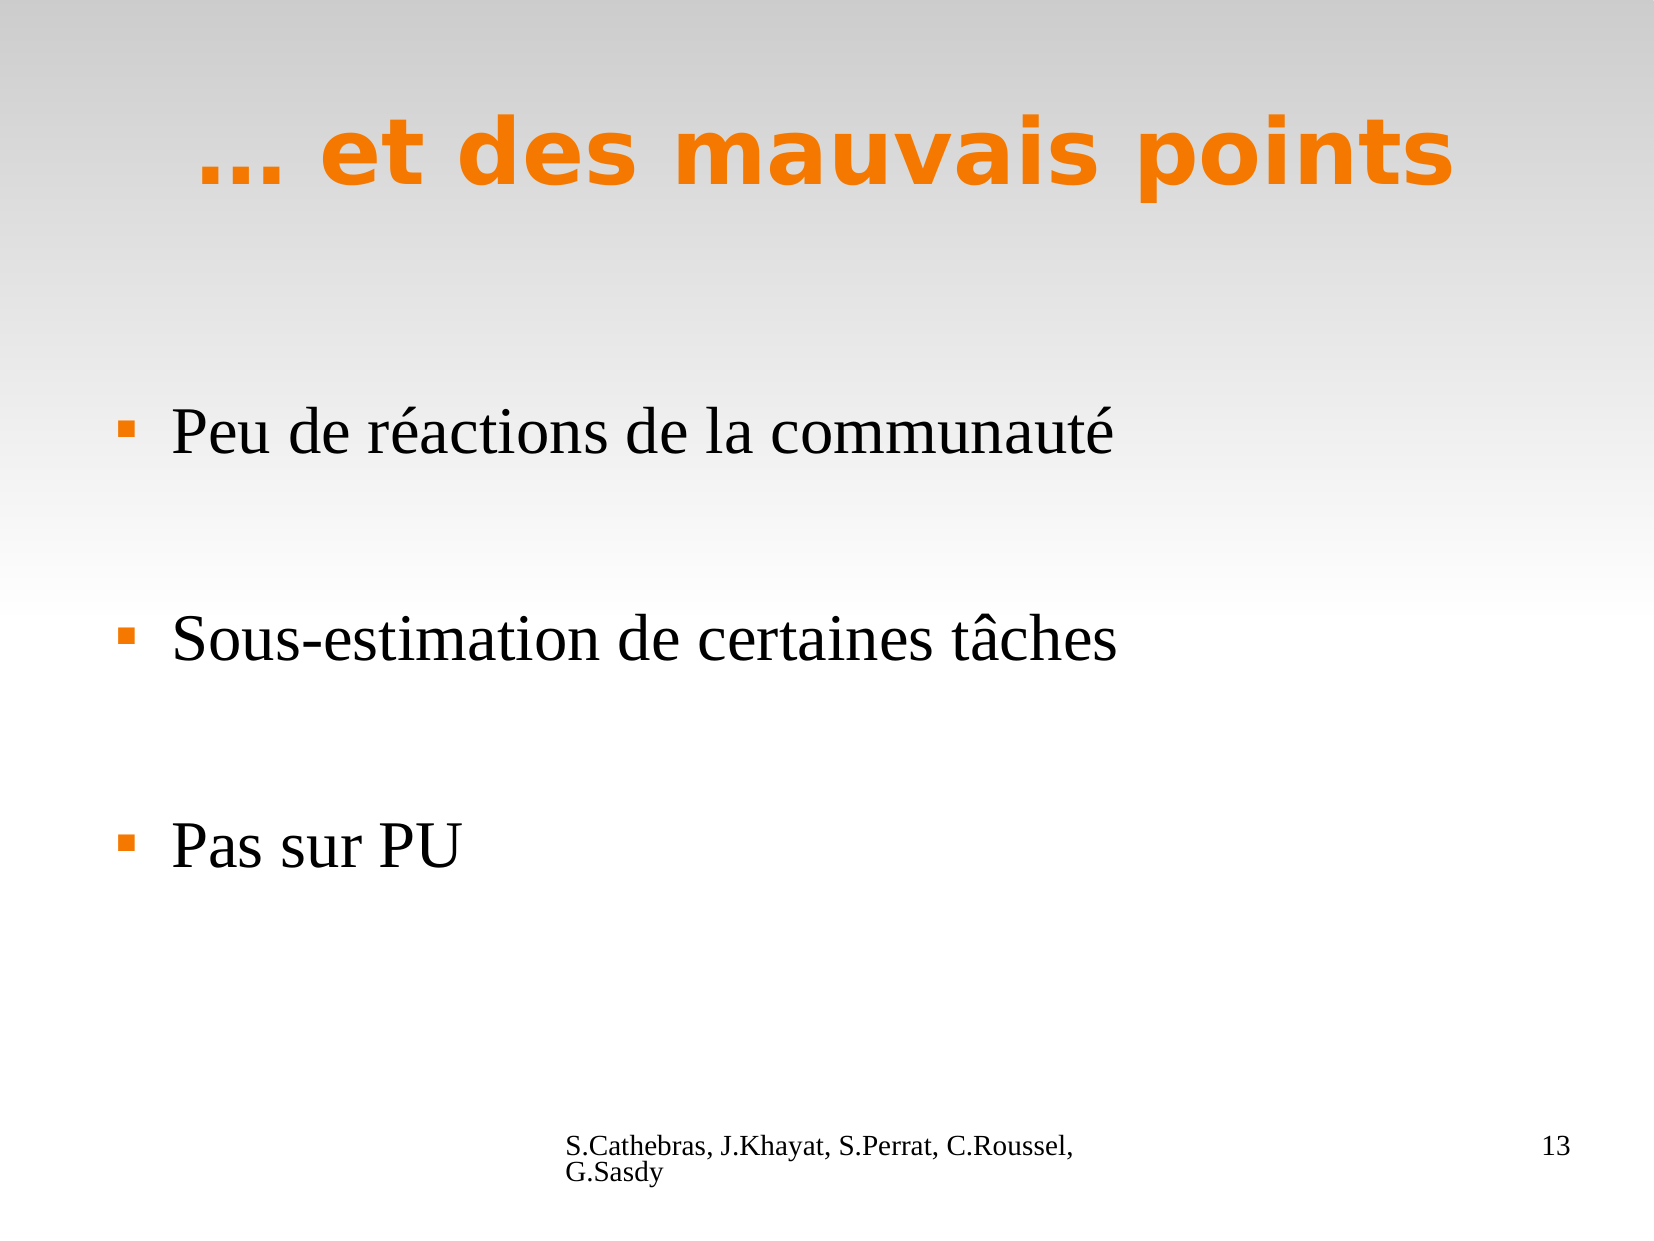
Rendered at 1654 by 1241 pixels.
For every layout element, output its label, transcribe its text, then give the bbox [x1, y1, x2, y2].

title … et des mauvais points [82, 49, 1571, 257]
list Peu de réactions de la communauté Sous-estimation de certaines tâches Pas sur PU [82, 290, 1571, 1109]
